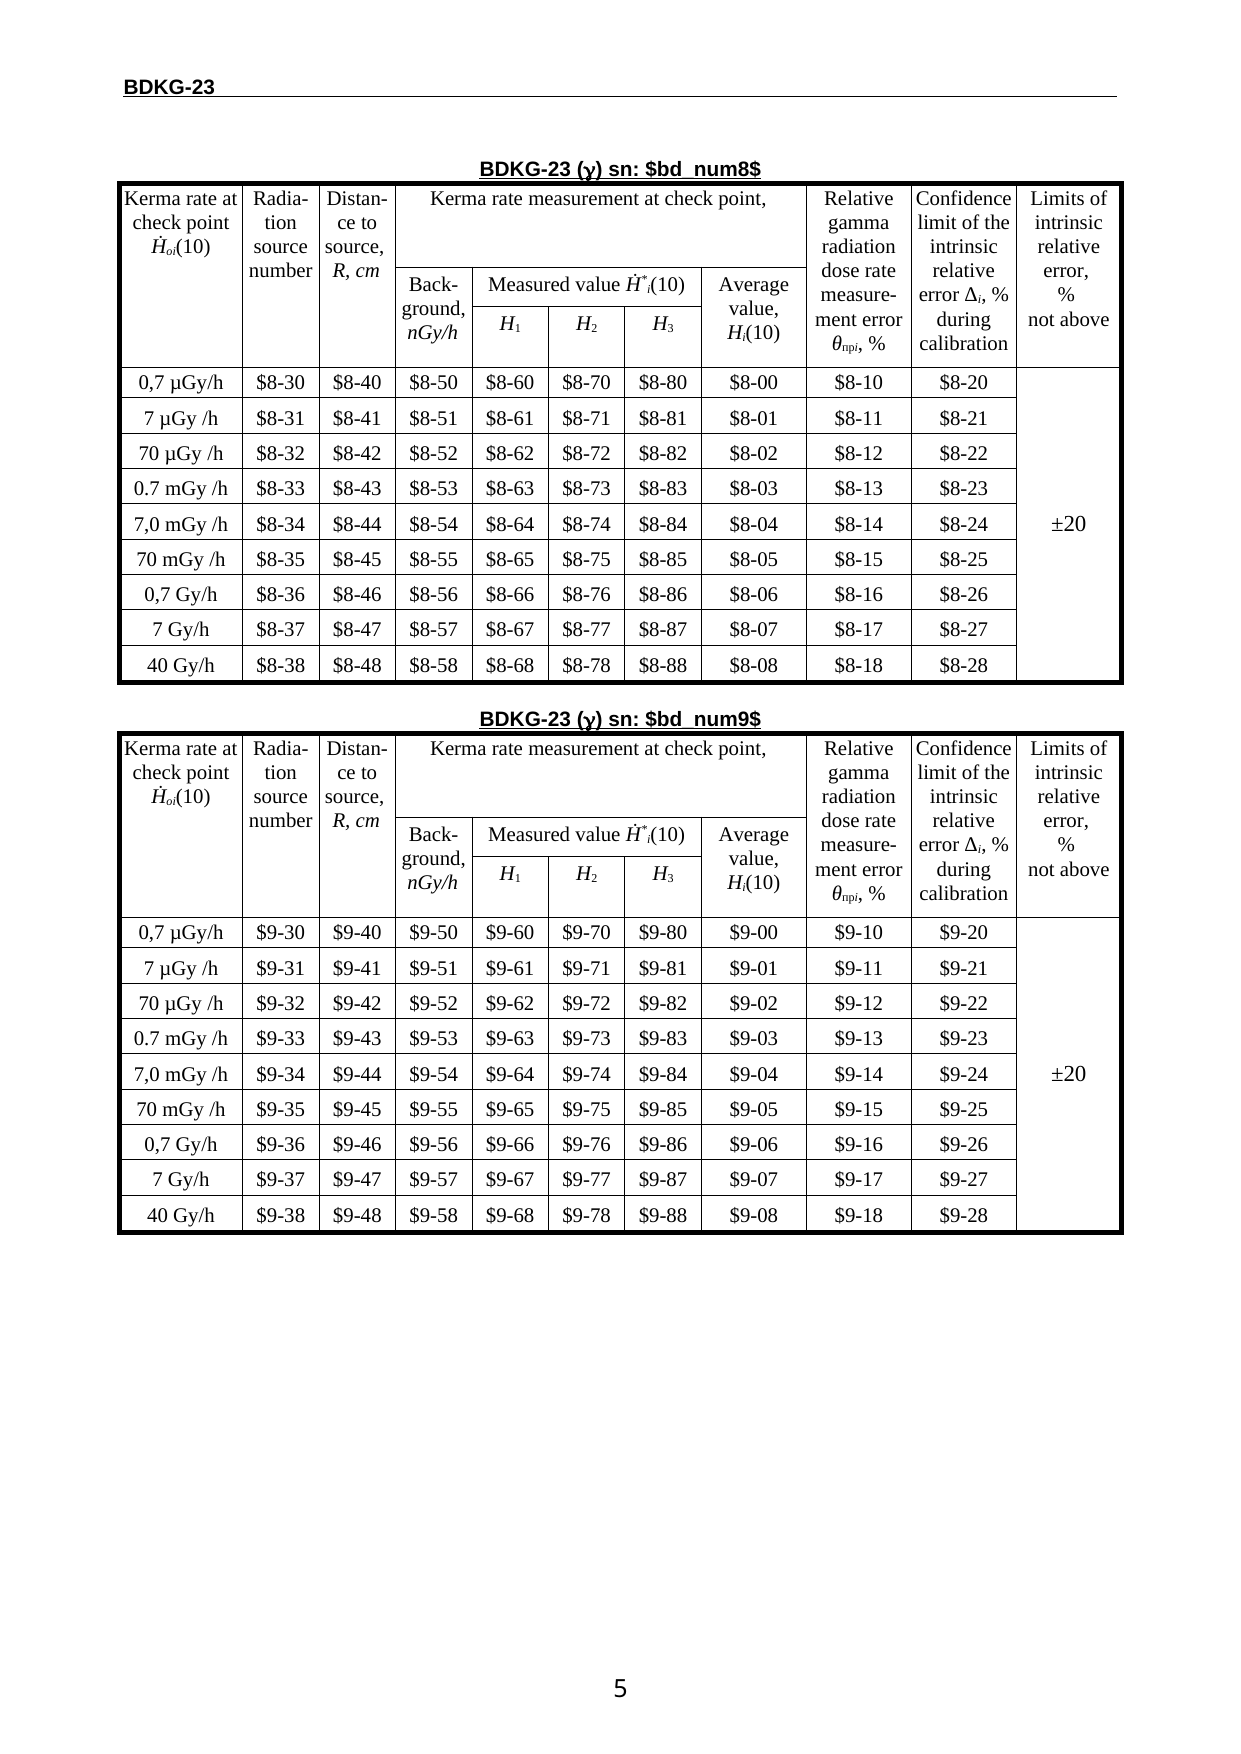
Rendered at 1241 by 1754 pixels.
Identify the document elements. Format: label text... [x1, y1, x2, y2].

table_cell $8-32 [243, 434, 319, 468]
table_cell $9-70 [549, 918, 624, 947]
table_cell $9-04 [702, 1054, 806, 1088]
table_cell $8-03 [702, 469, 806, 503]
table_cell $9-66 [473, 1125, 548, 1159]
table_cell $8-36 [243, 575, 319, 609]
table_header BDKG-23 (γ) sn: $bd_num9$ [119, 685, 1121, 731]
table_cell $9-34 [243, 1054, 319, 1088]
table_cell $9-15 [807, 1090, 911, 1124]
table_cell ±20 [1017, 918, 1119, 1230]
table_cell $8-35 [243, 540, 319, 574]
table_cell $9-31 [243, 948, 319, 983]
table_cell $9-43 [320, 1019, 395, 1053]
table_cell H1 [473, 307, 548, 367]
table_cell $8-26 [912, 575, 1016, 609]
table_cell $8-54 [396, 504, 472, 538]
table_cell 40 Gy/h [122, 1196, 242, 1230]
table_cell $8-88 [625, 646, 701, 680]
table_cell $8-28 [912, 646, 1016, 680]
table_cell 70 mGy /h [122, 1090, 242, 1124]
table_cell $9-44 [320, 1054, 395, 1088]
table_cell $9-88 [625, 1196, 701, 1230]
table_cell $8-53 [396, 469, 472, 503]
table_cell $8-47 [320, 610, 395, 644]
table_cell $8-22 [912, 434, 1016, 468]
table_cell 7 µGy /h [122, 948, 242, 983]
table_cell $8-48 [320, 646, 395, 680]
table_cell $8-42 [320, 434, 395, 468]
table_cell $8-74 [549, 504, 624, 538]
table_cell $8-83 [625, 469, 701, 503]
table_cell $8-64 [473, 504, 548, 538]
table_cell 40 Gy/h [122, 646, 242, 680]
table_cell $9-11 [807, 948, 911, 983]
table_cell $9-21 [912, 948, 1016, 983]
table_cell $9-64 [473, 1054, 548, 1088]
table_cell Relative gamma radiation dose rate measure-ment error θпрi, % [807, 736, 911, 917]
table_cell $8-86 [625, 575, 701, 609]
table_cell Kerma rate measurement at check point, [396, 186, 806, 267]
table_cell $9-83 [625, 1019, 701, 1053]
table_cell $8-31 [243, 398, 319, 433]
table_cell $9-47 [320, 1160, 395, 1194]
table_cell $8-25 [912, 540, 1016, 574]
table_cell $8-21 [912, 398, 1016, 433]
table_cell $8-41 [320, 398, 395, 433]
table_cell $9-28 [912, 1196, 1016, 1230]
table_cell $8-51 [396, 398, 472, 433]
table_cell $8-40 [320, 368, 395, 397]
table_cell $8-08 [702, 646, 806, 680]
table_cell H2 [549, 857, 624, 917]
table_cell $9-07 [702, 1160, 806, 1194]
table_cell $8-07 [702, 610, 806, 644]
table_cell $8-60 [473, 368, 548, 397]
table_cell $9-63 [473, 1019, 548, 1053]
table_cell Confidence limit of the intrinsic relative error Δi, % during calibration [912, 186, 1016, 367]
table_cell $9-27 [912, 1160, 1016, 1194]
table_cell Average value, Hi(10) [702, 268, 806, 367]
table_cell $8-34 [243, 504, 319, 538]
table_cell Distan-ce to source, R, сm [320, 736, 395, 917]
table_cell $9-78 [549, 1196, 624, 1230]
table_cell $8-37 [243, 610, 319, 644]
table_cell 0,7 Gy/h [122, 1125, 242, 1159]
table_cell $9-50 [396, 918, 472, 947]
table_cell $9-06 [702, 1125, 806, 1159]
table_cell $9-20 [912, 918, 1016, 947]
table_cell $9-56 [396, 1125, 472, 1159]
table_cell $8-50 [396, 368, 472, 397]
table_cell $9-60 [473, 918, 548, 947]
table_cell Kerma rate measurement at check point, [396, 736, 806, 817]
table_cell $9-40 [320, 918, 395, 947]
table_cell $9-45 [320, 1090, 395, 1124]
table_cell $8-68 [473, 646, 548, 680]
table_cell $9-55 [396, 1090, 472, 1124]
table_cell $9-26 [912, 1125, 1016, 1159]
table_cell $9-74 [549, 1054, 624, 1088]
table_cell $8-62 [473, 434, 548, 468]
table_cell $9-85 [625, 1090, 701, 1124]
table_cell $9-41 [320, 948, 395, 983]
table_cell H2 [549, 307, 624, 367]
table_cell Radia-tion source number [243, 186, 319, 367]
table_cell $9-75 [549, 1090, 624, 1124]
table_cell $8-06 [702, 575, 806, 609]
table_cell $9-80 [625, 918, 701, 947]
table_cell $8-57 [396, 610, 472, 644]
table_cell 7 Gy/h [122, 1160, 242, 1194]
table_cell $8-43 [320, 469, 395, 503]
table_cell 0,7 µGy/h [122, 368, 242, 397]
table_cell 0.7 mGy /h [122, 1019, 242, 1053]
table_cell $9-13 [807, 1019, 911, 1053]
table_cell $8-81 [625, 398, 701, 433]
table_cell $8-23 [912, 469, 1016, 503]
table_cell $8-58 [396, 646, 472, 680]
table_cell 0,7 µGy/h [122, 918, 242, 947]
table_cell $8-15 [807, 540, 911, 574]
table_cell H3 [625, 307, 701, 367]
table_cell $9-12 [807, 984, 911, 1018]
table_cell $8-18 [807, 646, 911, 680]
table_cell $9-08 [702, 1196, 806, 1230]
table_cell $9-01 [702, 948, 806, 983]
table_cell $8-55 [396, 540, 472, 574]
table_cell $8-27 [912, 610, 1016, 644]
table_cell $9-25 [912, 1090, 1016, 1124]
table_cell $9-61 [473, 948, 548, 983]
table_cell 7,0 mGy /h [122, 504, 242, 538]
table_cell $8-78 [549, 646, 624, 680]
table_cell $9-81 [625, 948, 701, 983]
table_cell $8-10 [807, 368, 911, 397]
table_cell $9-86 [625, 1125, 701, 1159]
table_cell $9-54 [396, 1054, 472, 1088]
table_cell H1 [473, 857, 548, 917]
table_cell Radia-tion source number [243, 736, 319, 917]
table_cell $8-20 [912, 368, 1016, 397]
table_cell $9-67 [473, 1160, 548, 1194]
table_cell $9-36 [243, 1125, 319, 1159]
table_cell $9-68 [473, 1196, 548, 1230]
table_cell $9-42 [320, 984, 395, 1018]
table_cell $8-14 [807, 504, 911, 538]
table_cell $9-57 [396, 1160, 472, 1194]
table_cell 7,0 mGy /h [122, 1054, 242, 1088]
table_cell $8-63 [473, 469, 548, 503]
table_cell Distan-ce to source, R, сm [320, 186, 395, 367]
table_cell $9-30 [243, 918, 319, 947]
table_cell $9-77 [549, 1160, 624, 1194]
table_cell $9-35 [243, 1090, 319, 1124]
table_cell $8-01 [702, 398, 806, 433]
table_cell $8-76 [549, 575, 624, 609]
table_cell $9-52 [396, 984, 472, 1018]
table_cell $9-73 [549, 1019, 624, 1053]
table_cell $8-72 [549, 434, 624, 468]
table_cell H3 [625, 857, 701, 917]
table_cell $9-72 [549, 984, 624, 1018]
table_cell Back-ground, nGy/h [396, 818, 472, 917]
table_cell $9-10 [807, 918, 911, 947]
table_cell $9-03 [702, 1019, 806, 1053]
table_cell $9-87 [625, 1160, 701, 1194]
table_cell Back-ground, nGy/h [396, 268, 472, 367]
table_cell $8-85 [625, 540, 701, 574]
table_cell ±20 [1017, 368, 1119, 680]
table_cell $9-82 [625, 984, 701, 1018]
table_cell $9-38 [243, 1196, 319, 1230]
table_cell $8-04 [702, 504, 806, 538]
table_cell $8-02 [702, 434, 806, 468]
table_cell Limits of intrinsic relative error, % not above [1017, 736, 1119, 917]
table_cell $8-24 [912, 504, 1016, 538]
table_cell $8-44 [320, 504, 395, 538]
table_cell $8-30 [243, 368, 319, 397]
table_cell $9-17 [807, 1160, 911, 1194]
table_cell $9-71 [549, 948, 624, 983]
table_cell $9-18 [807, 1196, 911, 1230]
table_cell $9-58 [396, 1196, 472, 1230]
table_cell $8-46 [320, 575, 395, 609]
table_cell $9-24 [912, 1054, 1016, 1088]
table_cell $9-02 [702, 984, 806, 1018]
table_cell $8-80 [625, 368, 701, 397]
table_cell 0,7 Gy/h [122, 575, 242, 609]
table_cell Measured value Ḣ*i(10) [473, 818, 701, 856]
table_cell $9-16 [807, 1125, 911, 1159]
table_cell $8-38 [243, 646, 319, 680]
table_cell $8-75 [549, 540, 624, 574]
table_cell Average value, Hi(10) [702, 818, 806, 917]
table_cell $8-05 [702, 540, 806, 574]
table_cell Kerma rate at check point Ḣoi(10) [122, 736, 242, 917]
table_cell 7 µGy /h [122, 398, 242, 433]
table_cell Confidence limit of the intrinsic relative error Δi, % during calibration [912, 736, 1016, 917]
table_cell $8-33 [243, 469, 319, 503]
table_cell $8-61 [473, 398, 548, 433]
table_cell $8-13 [807, 469, 911, 503]
table_cell 7 Gy/h [122, 610, 242, 644]
table_cell $8-16 [807, 575, 911, 609]
table_cell Limits of intrinsic relative error, % not above [1017, 186, 1119, 367]
table_cell $8-00 [702, 368, 806, 397]
table_cell $8-67 [473, 610, 548, 644]
table_cell $9-76 [549, 1125, 624, 1159]
table_cell $9-48 [320, 1196, 395, 1230]
table_cell Measured value Ḣ*i(10) [473, 268, 701, 306]
table_cell $9-65 [473, 1090, 548, 1124]
table_cell $8-73 [549, 469, 624, 503]
table_cell $9-37 [243, 1160, 319, 1194]
table_cell Relative gamma radiation dose rate measure-ment error θпрi, % [807, 186, 911, 367]
table_cell $8-56 [396, 575, 472, 609]
table_cell 0.7 mGy /h [122, 469, 242, 503]
table_cell 70 µGy /h [122, 984, 242, 1018]
table_cell $8-87 [625, 610, 701, 644]
table_cell $8-12 [807, 434, 911, 468]
table_cell $8-82 [625, 434, 701, 468]
table_cell $9-33 [243, 1019, 319, 1053]
table_cell $8-17 [807, 610, 911, 644]
table_cell $9-32 [243, 984, 319, 1018]
table_cell Kerma rate at check point Ḣoi(10) [122, 186, 242, 367]
table_cell 70 µGy /h [122, 434, 242, 468]
table_cell $8-52 [396, 434, 472, 468]
table_header BDKG-23 (γ) sn: $bd_num8$ [119, 135, 1121, 181]
table_cell $9-23 [912, 1019, 1016, 1053]
table_cell $9-46 [320, 1125, 395, 1159]
table_cell $9-53 [396, 1019, 472, 1053]
table_cell $9-14 [807, 1054, 911, 1088]
table_cell $9-22 [912, 984, 1016, 1018]
table_cell $8-71 [549, 398, 624, 433]
table_cell 70 mGy /h [122, 540, 242, 574]
table_cell $8-70 [549, 368, 624, 397]
table_cell $9-00 [702, 918, 806, 947]
table_cell $9-62 [473, 984, 548, 1018]
table_cell $8-77 [549, 610, 624, 644]
table_cell $8-45 [320, 540, 395, 574]
table_cell $9-84 [625, 1054, 701, 1088]
table_cell $8-84 [625, 504, 701, 538]
table_cell $8-66 [473, 575, 548, 609]
table_cell $9-05 [702, 1090, 806, 1124]
table_cell $9-51 [396, 948, 472, 983]
table_cell $8-65 [473, 540, 548, 574]
table_cell $8-11 [807, 398, 911, 433]
